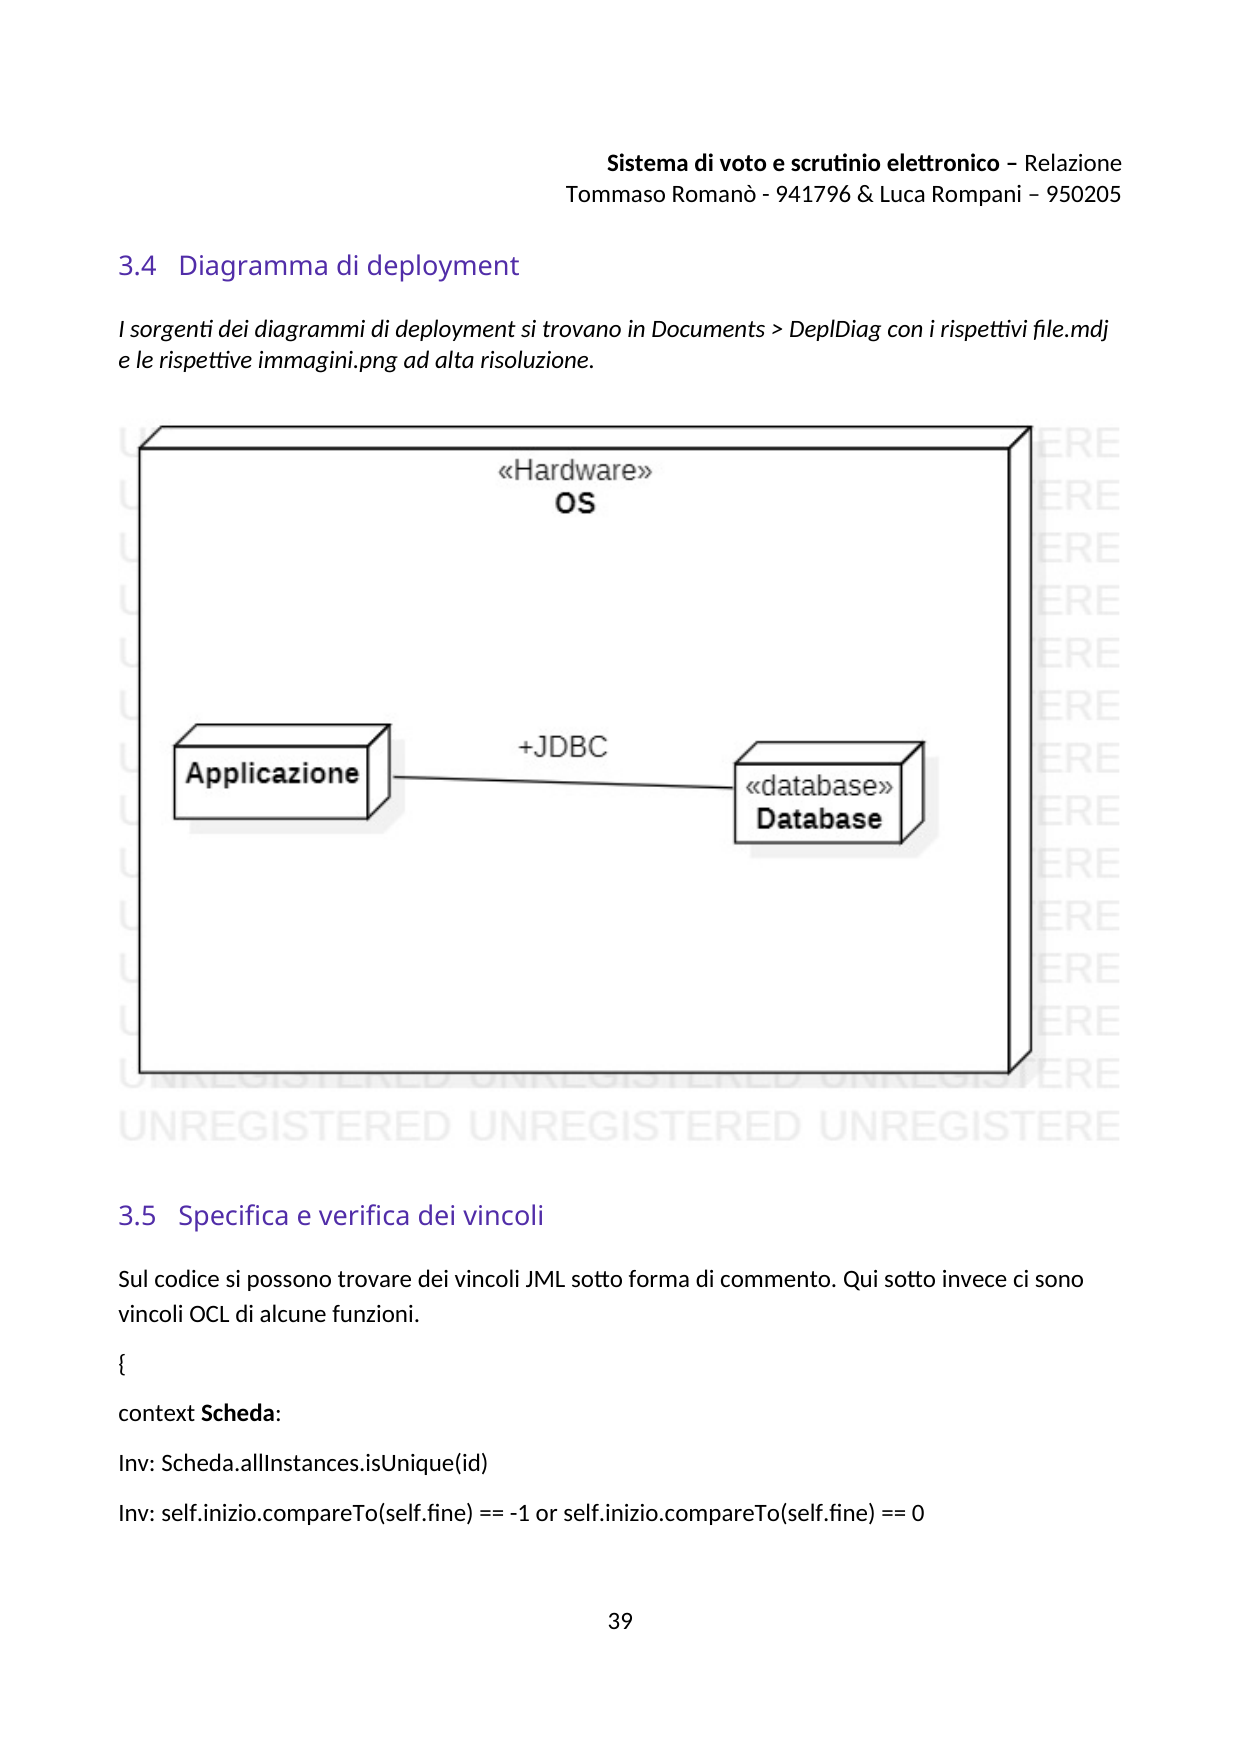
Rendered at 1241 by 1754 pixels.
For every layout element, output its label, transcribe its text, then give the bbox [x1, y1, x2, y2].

text Inv: self.inizio.compareTo(self.fine) == -1 or self.inizio.compareTo(self.fine) == 0 [118, 1497, 1122, 1527]
text { [118, 1348, 1122, 1378]
text context Scheda: [118, 1397, 1122, 1428]
picture [118, 405, 1120, 1162]
text Inv: Scheda.allInstances.isUnique(id) [118, 1447, 1122, 1478]
text Sul codice si possono trovare dei vincoli JML sotto forma di commento. Qui sotto invece ci sono vincoli OCL di alcune funzioni. [118, 1263, 1122, 1329]
text I sorgenti dei diagrammi di deployment si trovano in Documents > DeplDiag con i rispettivi file.mdj e le rispettive immagini.png ad alta risoluzione. [118, 313, 1122, 374]
subtitle Specifica e verifica dei vincoli [118, 1196, 1122, 1233]
subtitle Diagramma di deployment [118, 246, 1122, 283]
